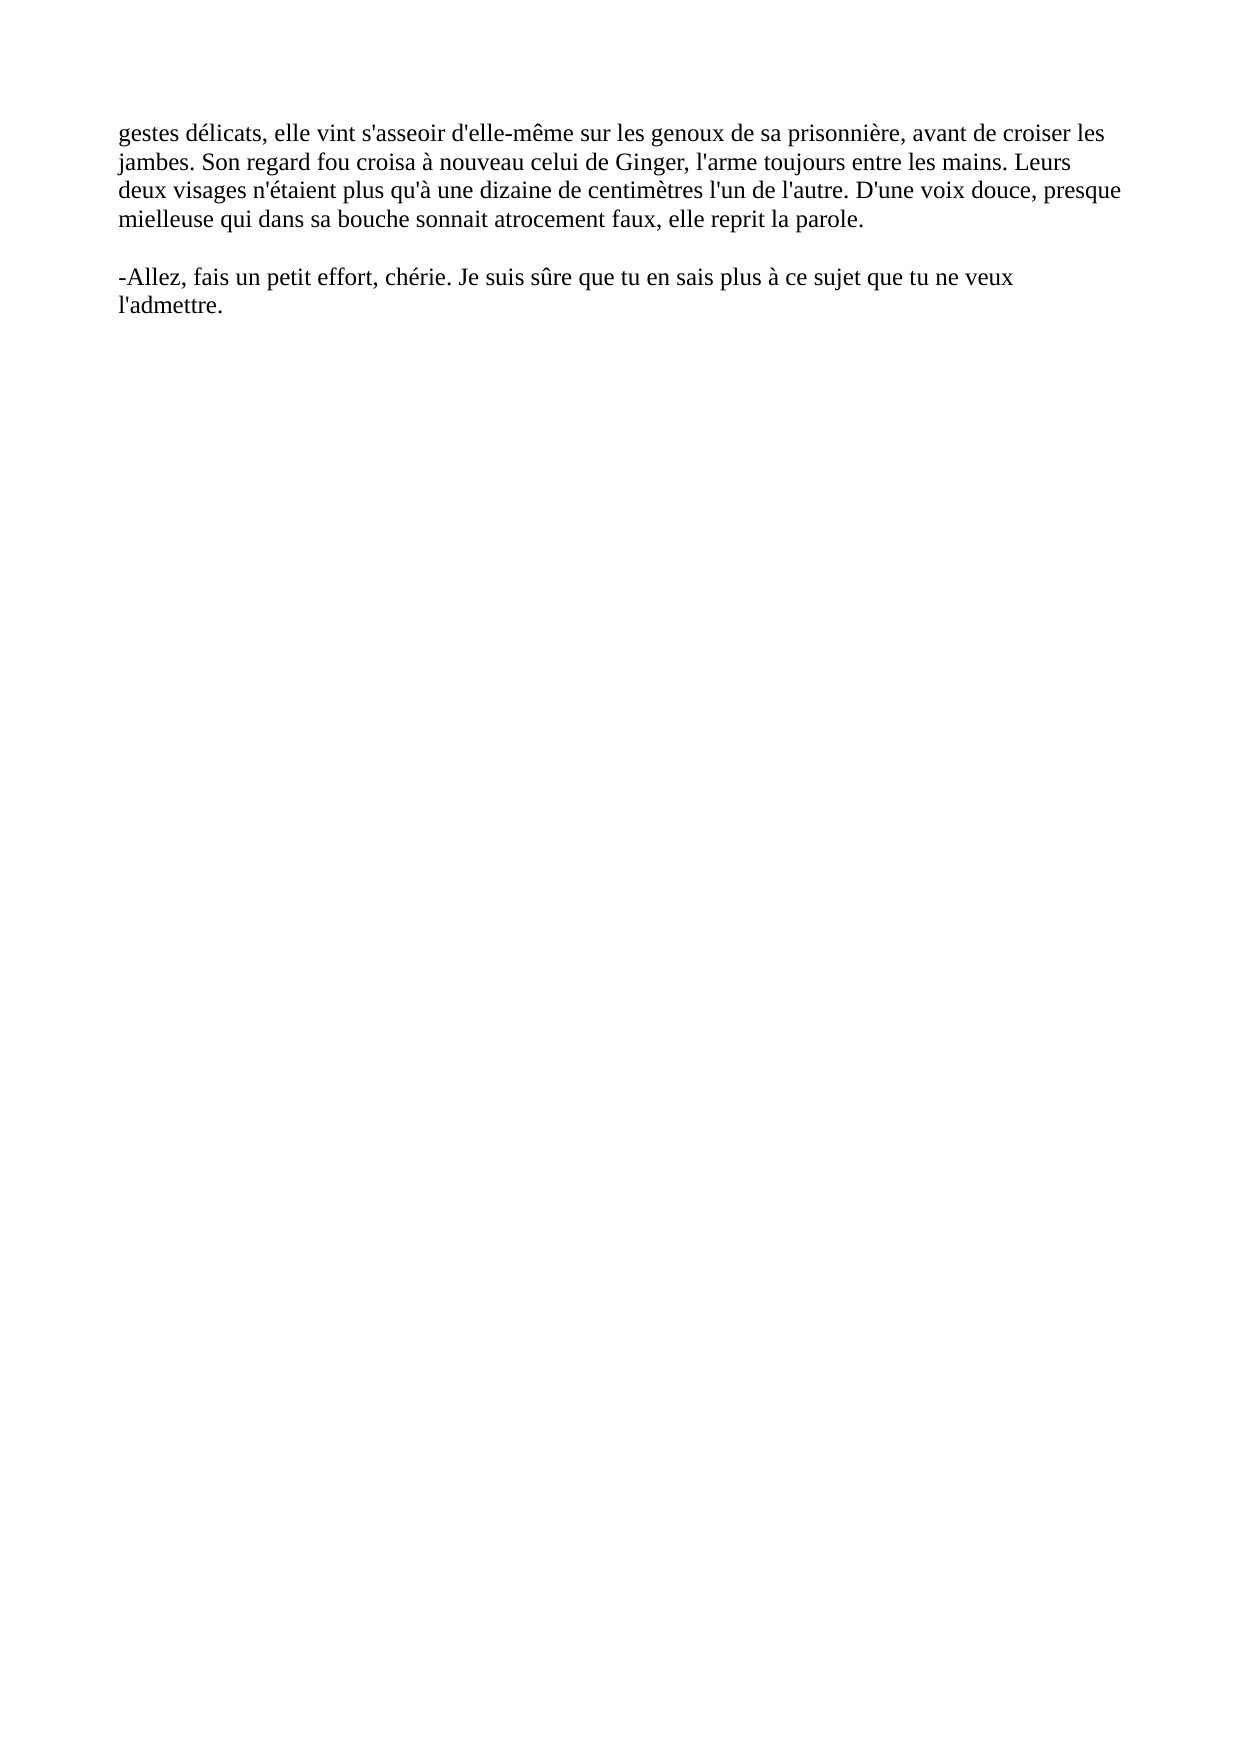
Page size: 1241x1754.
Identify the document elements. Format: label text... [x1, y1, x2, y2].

text -Allez, fais un petit effort, chérie. Je suis sûre que tu en sais plus à ce sujet que tu ne veux l'admettre. [118, 262, 1122, 319]
text gestes délicats, elle vint s'asseoir d'elle-même sur les genoux de sa prisonnière, avant de croiser les jambes. Son regard fou croisa à nouveau celui de Ginger, l'arme toujours entre les mains. Leurs deux visages n'étaient plus qu'à une dizaine de centimètres l'un de l'autre. D'une voix douce, presque mielleuse qui dans sa bouche sonnait atrocement faux, elle reprit la parole. [118, 118, 1122, 233]
